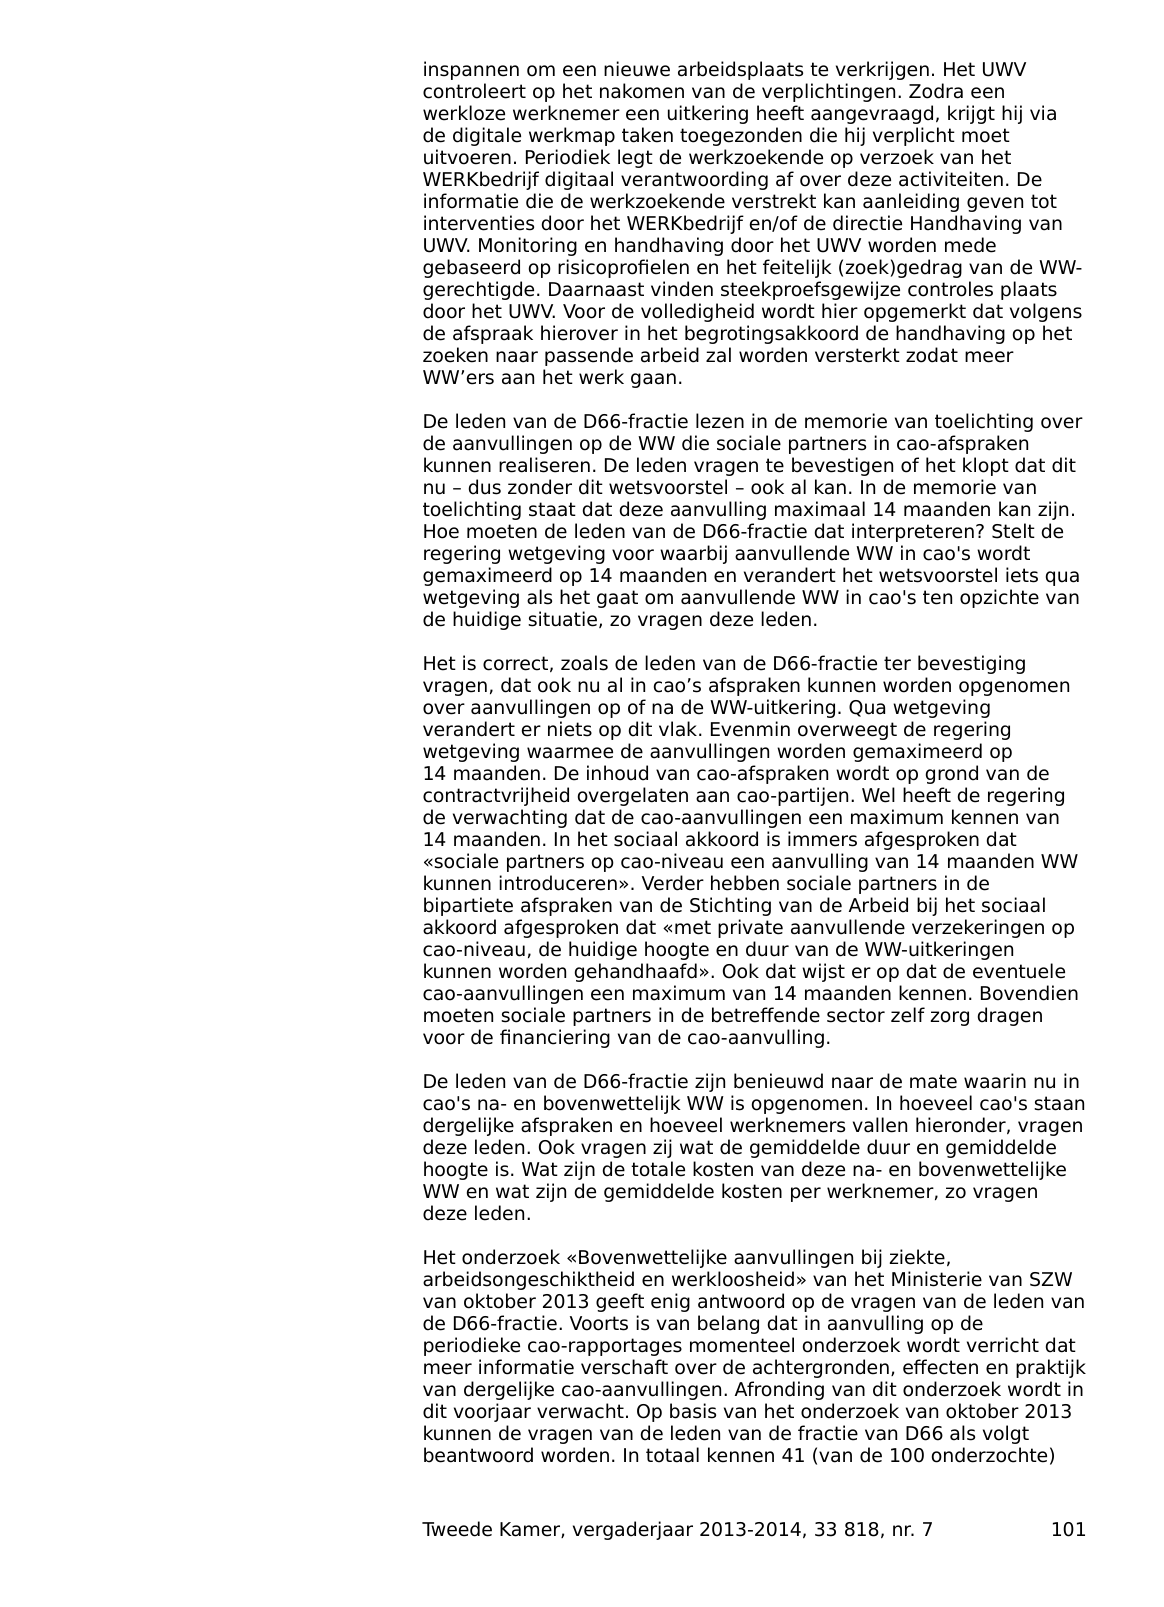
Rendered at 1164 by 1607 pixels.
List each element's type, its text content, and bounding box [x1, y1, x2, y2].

text inspannen om een nieuwe arbeidsplaats te verkrijgen. Het UWV controleert op het nakomen van de verplichtingen. Zodra een werkloze werknemer een uitkering heeft aangevraagd, krijgt hij via de digitale werkmap taken toegezonden die hij verplicht moet uitvoeren. Periodiek legt de werkzoekende op verzoek van het WERKbedrijf digitaal verantwoording af over deze activiteiten. De informatie die de werkzoekende verstrekt kan aanleiding geven tot interventies door het WERKbedrijf en/of de directie Handhaving van UWV. Monitoring en handhaving door het UWV worden mede gebaseerd op risicoprofielen en het feitelijk (zoek)gedrag van de WW-gerechtigde. Daarnaast vinden steekproefsgewijze controles plaats door het UWV. Voor de volledigheid wordt hier opgemerkt dat volgens de afspraak hierover in het begrotingsakkoord de handhaving op het zoeken naar passende arbeid zal worden versterkt zodat meer WW’ers aan het werk gaan. [422, 59, 1087, 389]
text De leden van de D66-fractie lezen in de memorie van toelichting over de aanvullingen op de WW die sociale partners in cao-afspraken kunnen realiseren. De leden vragen te bevestigen of het klopt dat dit nu – dus zonder dit wetsvoorstel – ook al kan. In de memorie van toelichting staat dat deze aanvulling maximaal 14 maanden kan zijn. Hoe moeten de leden van de D66-fractie dat interpreteren? Stelt de regering wetgeving voor waarbij aanvullende WW in cao's wordt gemaximeerd op 14 maanden en verandert het wetsvoorstel iets qua wetgeving als het gaat om aanvullende WW in cao's ten opzichte van de huidige situatie, zo vragen deze leden. [422, 411, 1087, 631]
text Het onderzoek «Bovenwettelijke aanvullingen bij ziekte, arbeidsongeschiktheid en werkloosheid» van het Ministerie van SZW van oktober 2013 geeft enig antwoord op de vragen van de leden van de D66-fractie. Voorts is van belang dat in aanvulling op de periodieke cao-rapportages momenteel onderzoek wordt verricht dat meer informatie verschaft over de achtergronden, effecten en praktijk van dergelijke cao-aanvullingen. Afronding van dit onderzoek wordt in dit voorjaar verwacht. Op basis van het onderzoek van oktober 2013 kunnen de vragen van de leden van de fractie van D66 als volgt beantwoord worden. In totaal kennen 41 (van de 100 onderzochte) [422, 1247, 1087, 1467]
text Het is correct, zoals de leden van de D66-fractie ter bevestiging vragen, dat ook nu al in cao’s afspraken kunnen worden opgenomen over aanvullingen op of na de WW-uitkering. Qua wetgeving verandert er niets op dit vlak. Evenmin overweegt de regering wetgeving waarmee de aanvullingen worden gemaximeerd op 14 maanden. De inhoud van cao-afspraken wordt op grond van de contractvrijheid overgelaten aan cao-partijen. Wel heeft de regering de verwachting dat de cao-aanvullingen een maximum kennen van 14 maanden. In het sociaal akkoord is immers afgesproken dat «sociale partners op cao-niveau een aanvulling van 14 maanden WW kunnen introduceren». Verder hebben sociale partners in de bipartiete afspraken van de Stichting van de Arbeid bij het sociaal akkoord afgesproken dat «met private aanvullende verzekeringen op cao-niveau, de huidige hoogte en duur van de WW-uitkeringen kunnen worden gehandhaafd». Ook dat wijst er op dat de eventuele cao-aanvullingen een maximum van 14 maanden kennen. Bovendien moeten sociale partners in de betreffende sector zelf zorg dragen voor de financiering van de cao-aanvulling. [422, 653, 1087, 1048]
text De leden van de D66-fractie zijn benieuwd naar de mate waarin nu in cao's na- en bovenwettelijk WW is opgenomen. In hoeveel cao's staan dergelijke afspraken en hoeveel werknemers vallen hieronder, vragen deze leden. Ook vragen zij wat de gemiddelde duur en gemiddelde hoogte is. Wat zijn de totale kosten van deze na- en bovenwettelijke WW en wat zijn de gemiddelde kosten per werknemer, zo vragen deze leden. [422, 1071, 1087, 1224]
